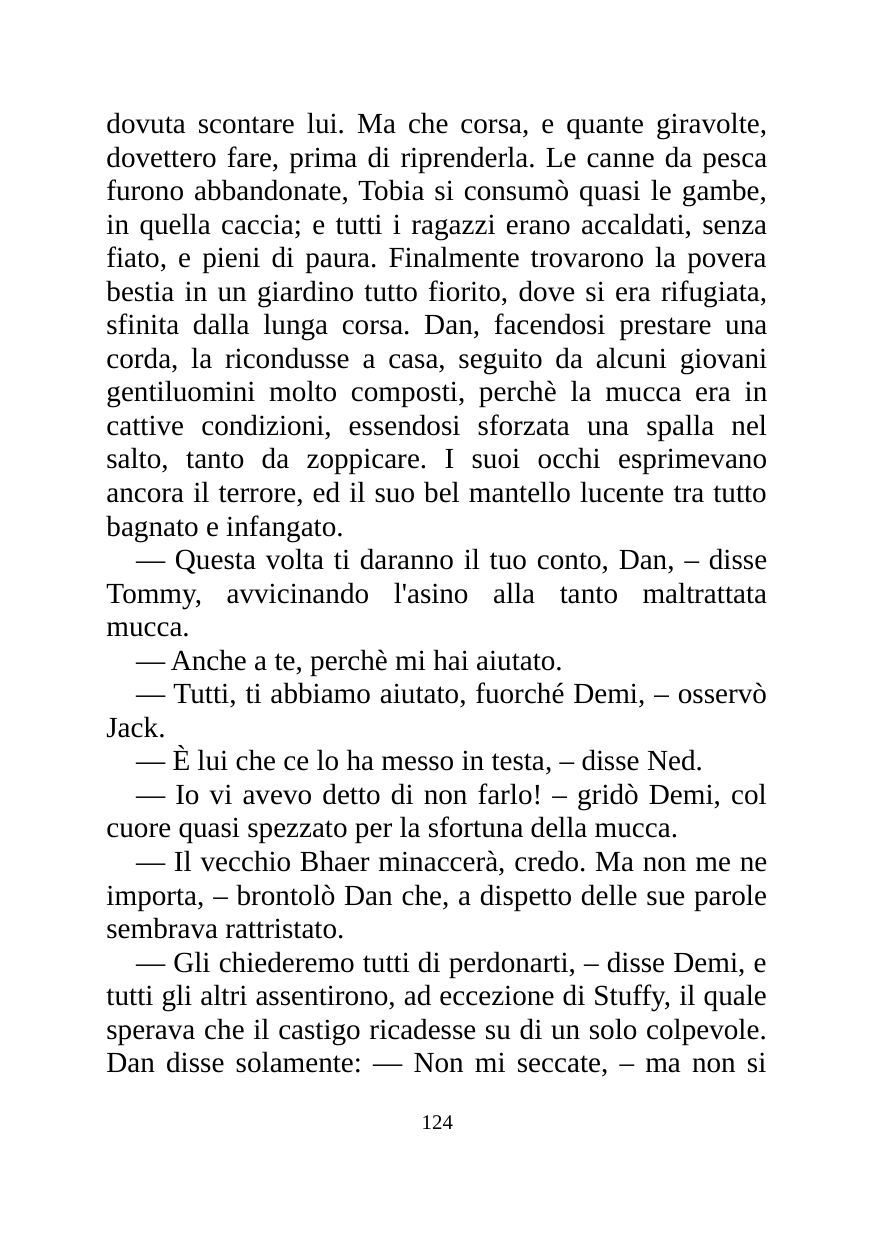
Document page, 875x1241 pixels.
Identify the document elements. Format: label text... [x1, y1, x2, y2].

text dovuta scontare lui. Ma che corsa, e quante giravolte, dovettero fare, prima di riprenderla. Le canne da pesca furono abbandonate, Tobia si consumò quasi le gambe, in quella caccia; e tutti i ragazzi erano accaldati, senza fiato, e pieni di paura. Finalmente trovarono la povera bestia in un giardino tutto fiorito, dove si era rifugiata, sfinita dalla lunga corsa. Dan, facendosi prestare una corda, la ricondusse a casa, seguito da alcuni giovani gentiluomini molto composti, perchè la mucca era in cattive condizioni, essendosi sforzata una spalla nel salto, tanto da zoppicare. I suoi occhi esprimevano ancora il terrore, ed il suo bel mantello lucente tra tutto bagnato e infangato. [106, 106, 768, 542]
text — Io vi avevo detto di non farlo! – gridò Demi, col cuore quasi spezzato per la sfortuna della mucca. [106, 777, 768, 844]
text — Il vecchio Bhaer minaccerà, credo. Ma non me ne importa, – brontolò Dan che, a dispetto delle sue parole sembrava rattristato. [106, 844, 768, 945]
text — Gli chiederemo tutti di perdonarti, – disse Demi, e tutti gli altri assentirono, ad eccezione di Stuffy, il quale sperava che il castigo ricadesse su di un solo colpevole. Dan disse solamente: — Non mi seccate, – ma non si [106, 945, 768, 1079]
text — Questa volta ti daranno il tuo conto, Dan, – disse Tommy, avvicinando l'asino alla tanto maltrattata mucca. [106, 542, 768, 643]
text — È lui che ce lo ha messo in testa, – disse Ned. [106, 743, 768, 777]
text — Anche a te, perchè mi hai aiutato. [106, 643, 768, 676]
text — Tutti, ti abbiamo aiutato, fuorché Demi, – osservò Jack. [106, 676, 768, 743]
